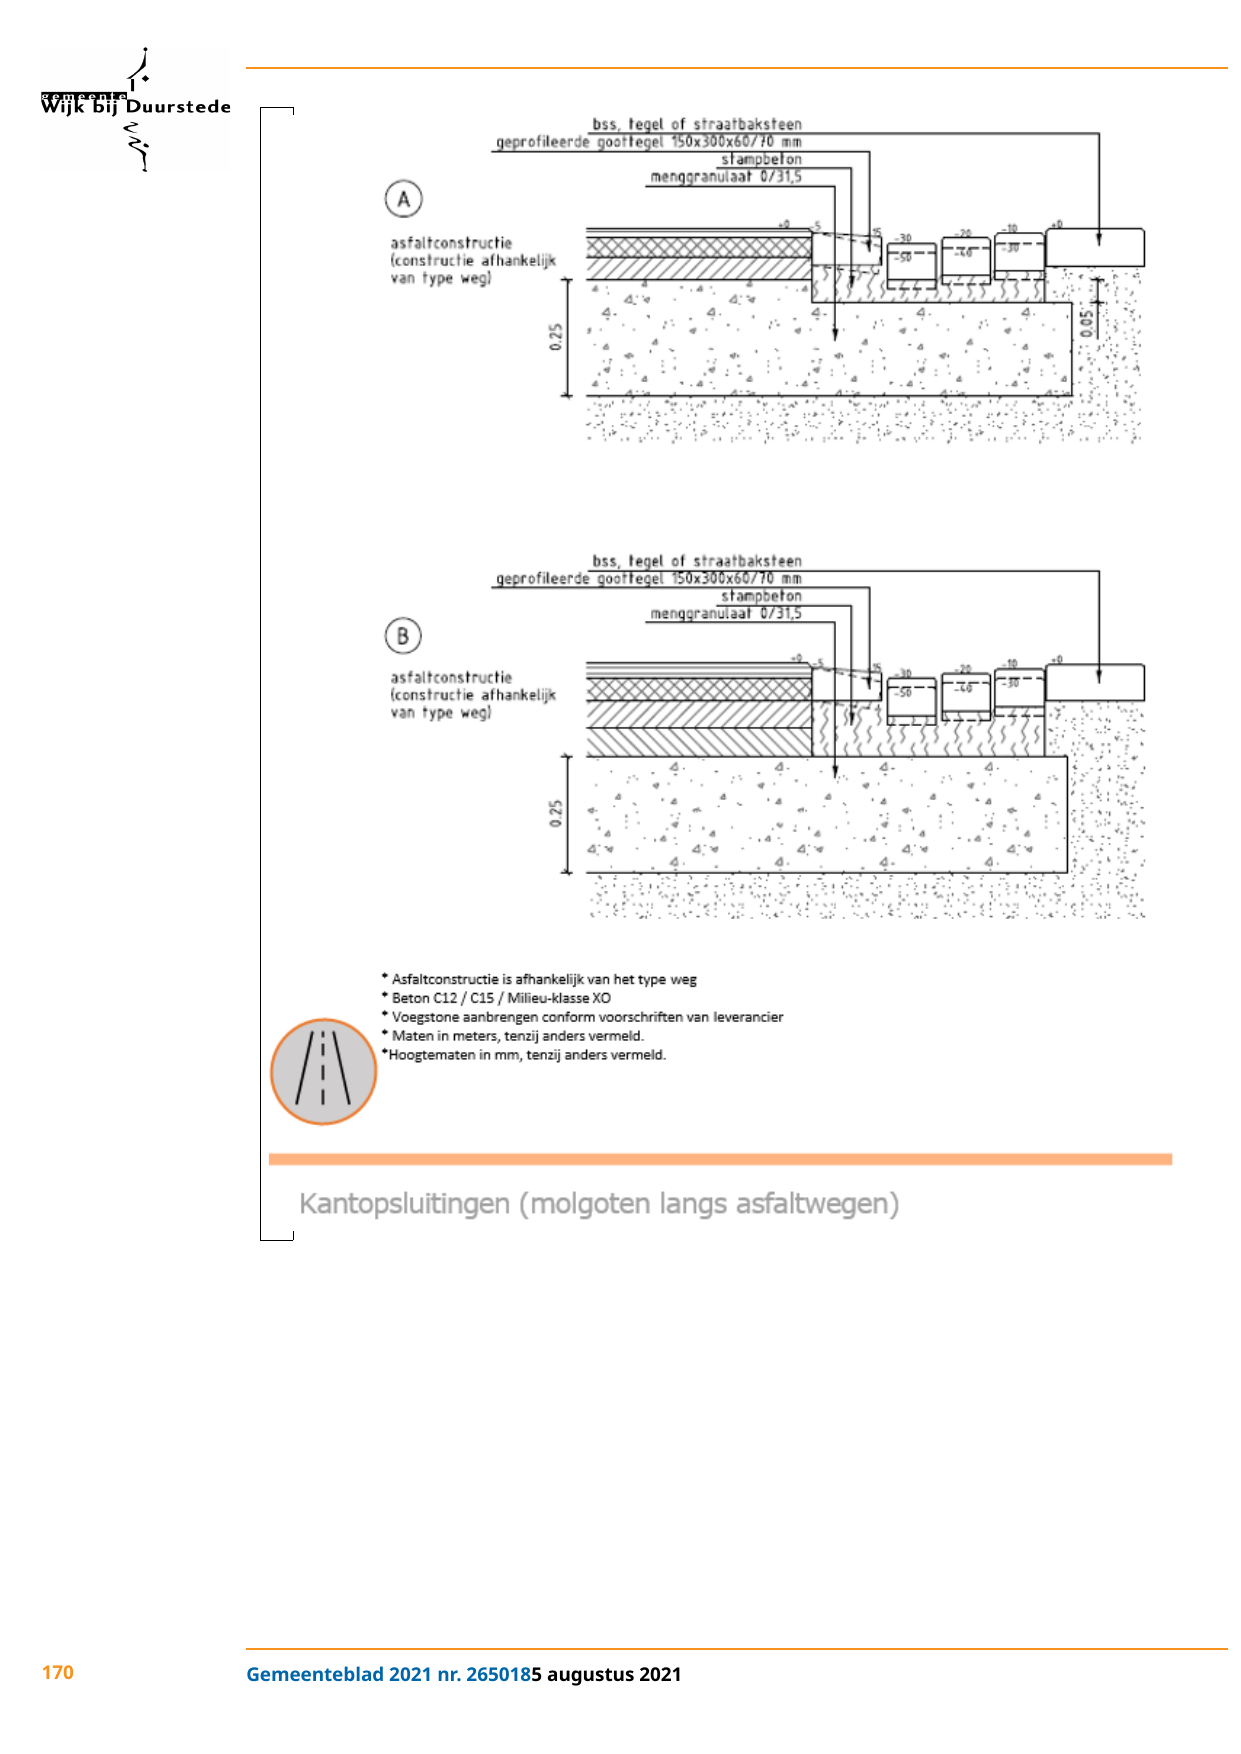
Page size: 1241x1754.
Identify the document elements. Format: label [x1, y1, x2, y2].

picture [268, 115, 1173, 1231]
picture [41, 47, 231, 172]
